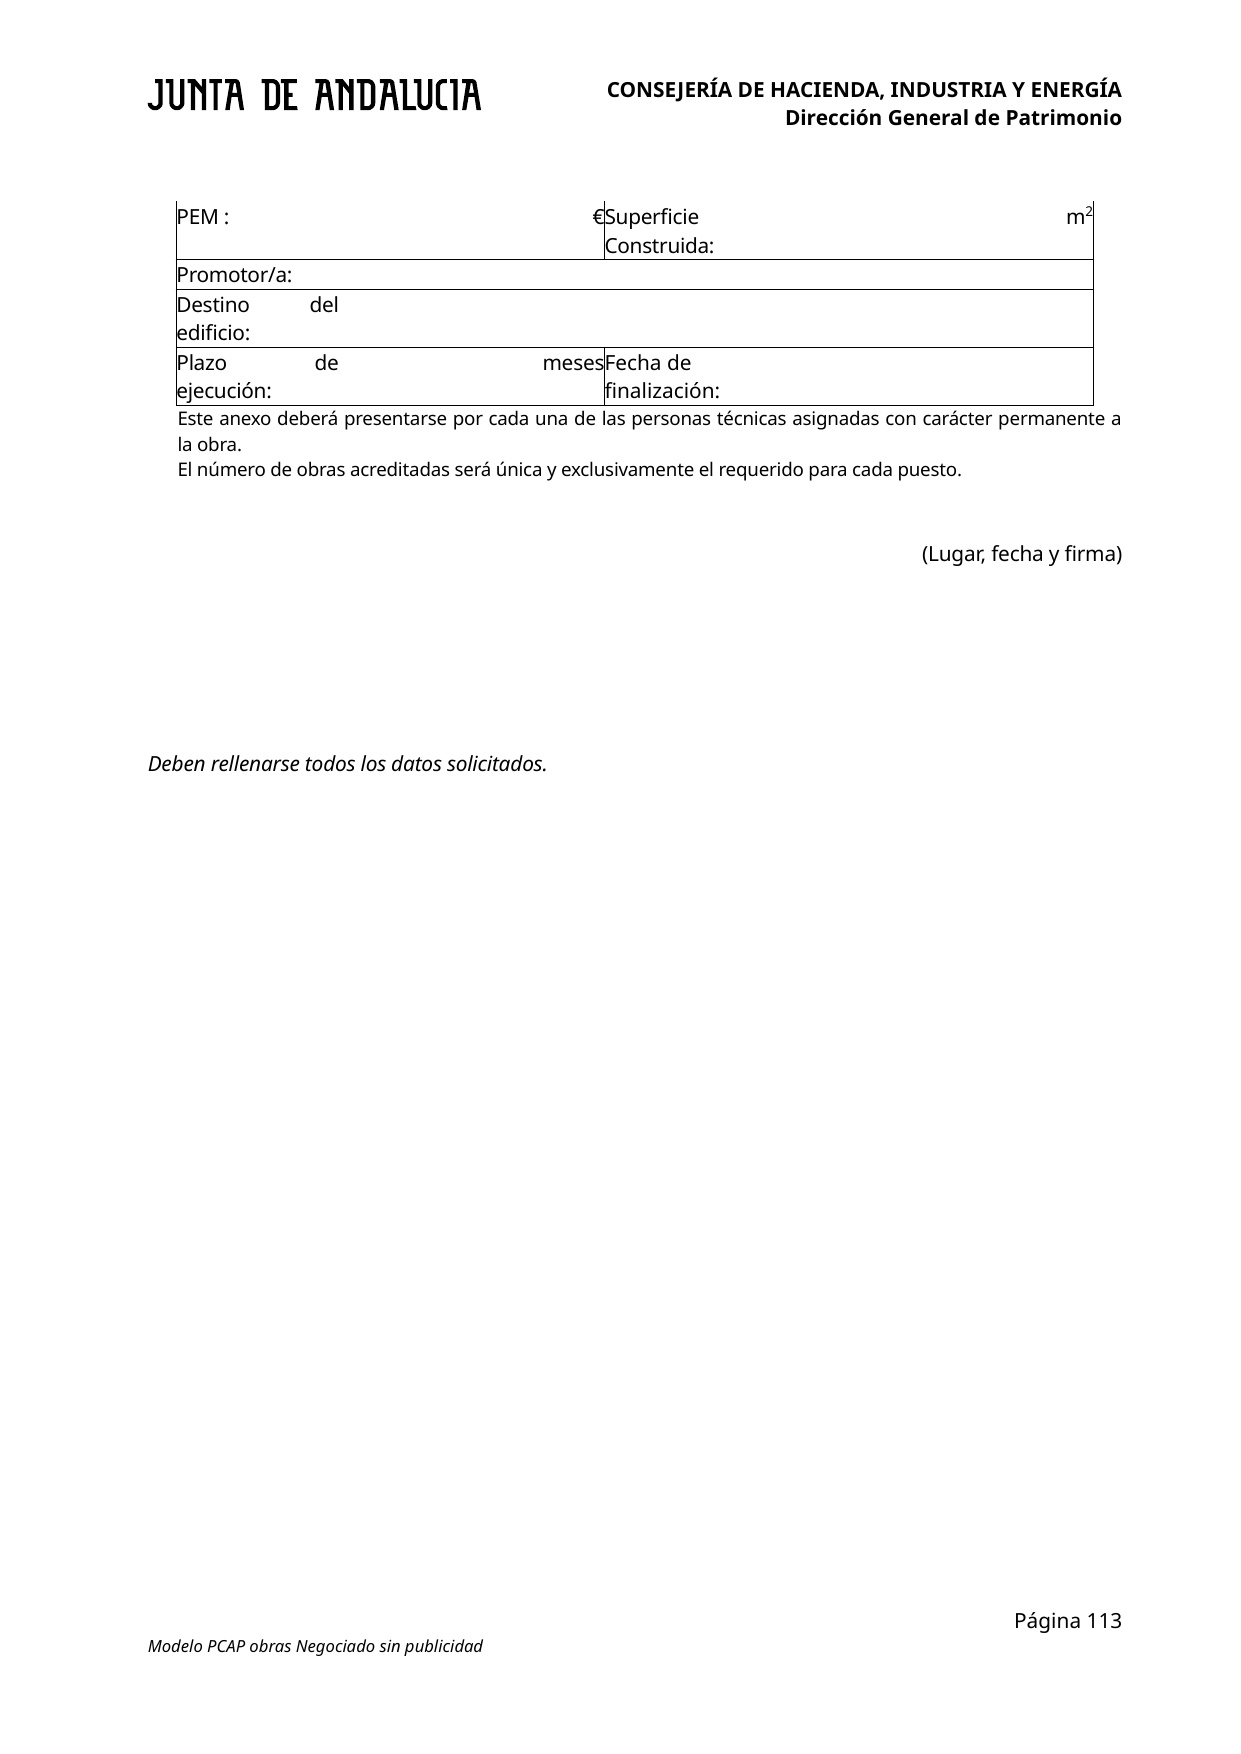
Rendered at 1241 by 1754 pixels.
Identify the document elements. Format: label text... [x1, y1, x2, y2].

table_cell Promotor/a: [177, 260, 295, 289]
table_cell [796, 348, 1093, 405]
table_cell meses [339, 348, 604, 405]
table_cell m2 [796, 201, 1093, 259]
table_cell [339, 290, 1093, 347]
text (Lugar, fecha y firma) [148, 539, 1122, 568]
text Este anexo deberá presentarse por cada una de las personas técnicas asignadas con carácter permanente a la obra. [177, 406, 1122, 457]
table_cell Fecha de finalización: [605, 348, 796, 405]
table_cell [295, 260, 1093, 289]
table_cell Plazo de ejecución: [177, 348, 338, 405]
table_cell € [295, 201, 604, 259]
table_cell Destino del edificio: [177, 290, 338, 347]
text Deben rellenarse todos los datos solicitados. [148, 749, 1122, 778]
text El número de obras acreditadas será única y exclusivamente el requerido para cada puesto. [177, 457, 1122, 482]
table_cell PEM : [177, 201, 295, 259]
table_cell Superficie Construida: [605, 201, 796, 259]
